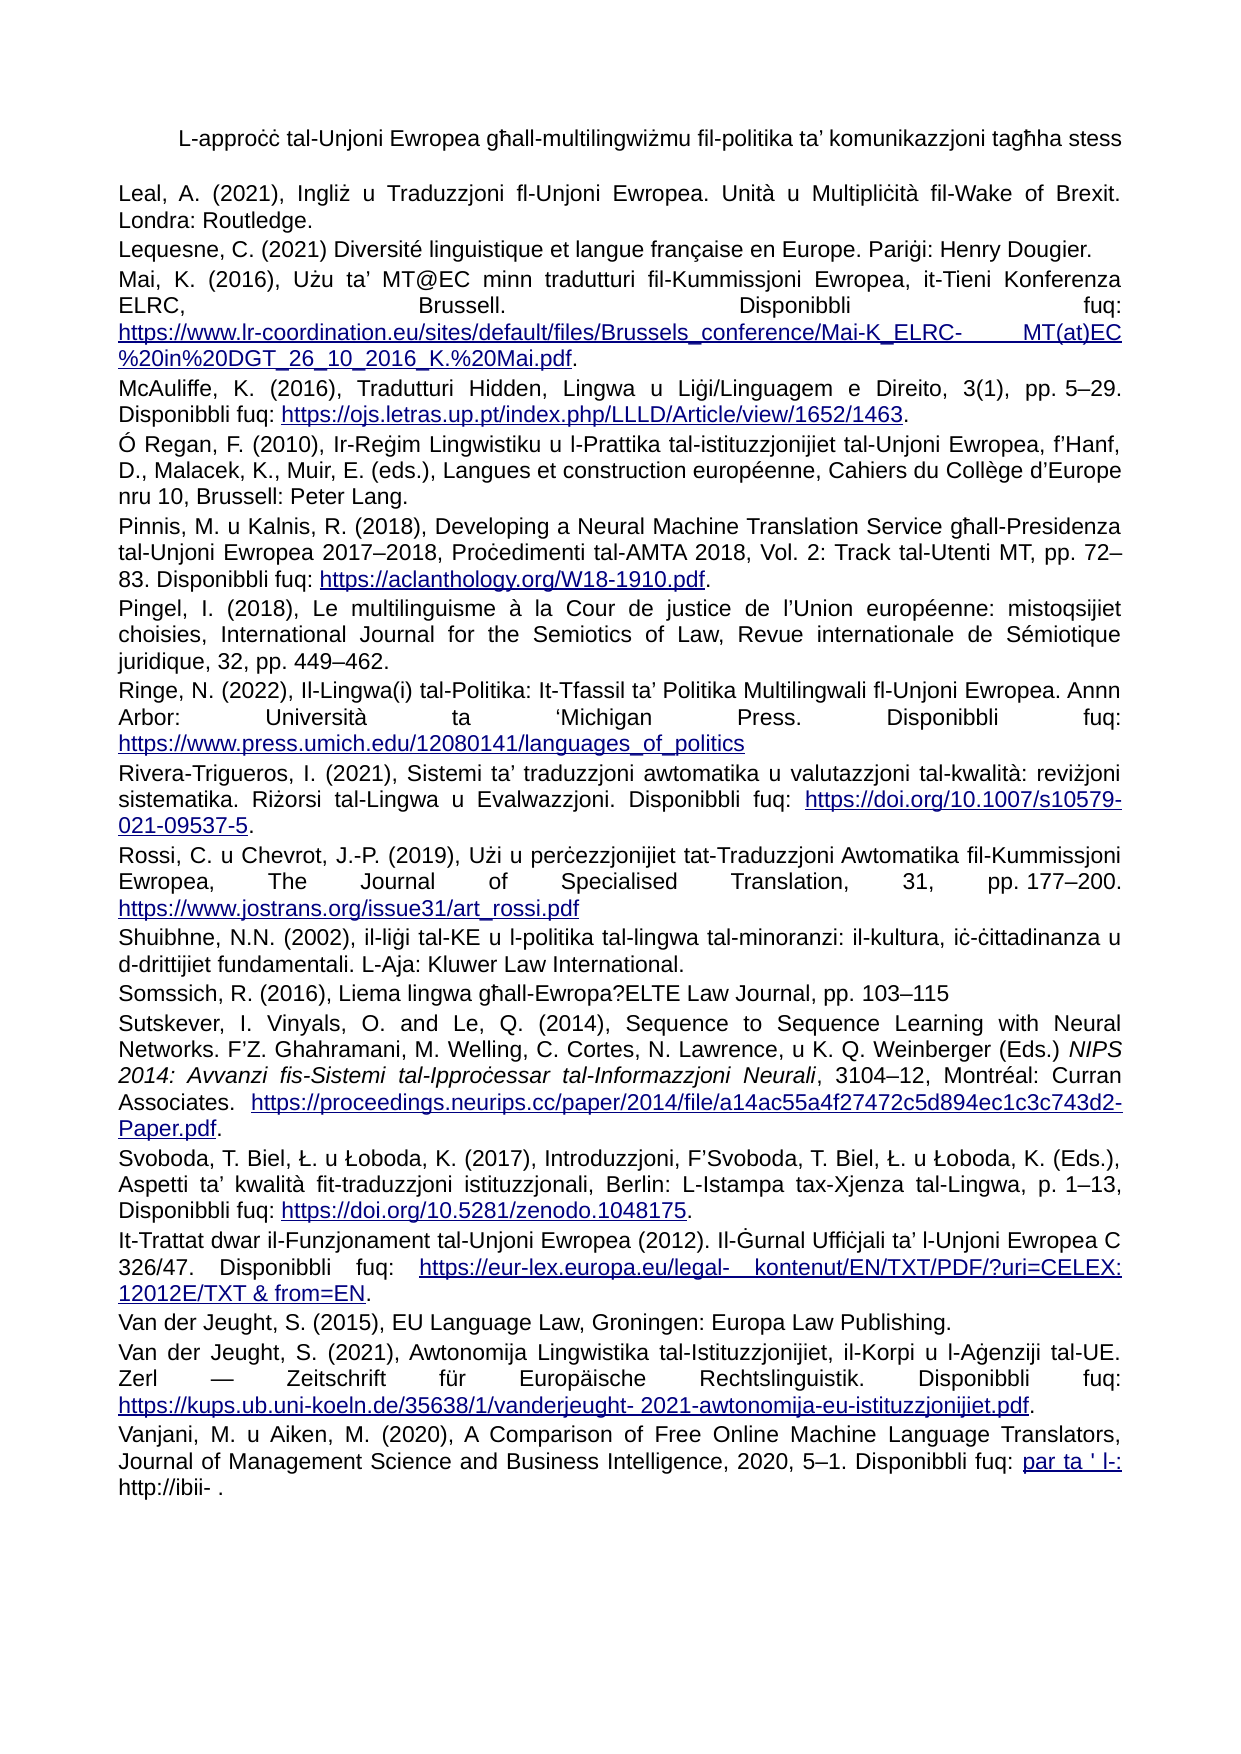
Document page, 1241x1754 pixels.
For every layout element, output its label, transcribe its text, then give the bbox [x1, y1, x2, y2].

text Rivera-Trigueros, I. (2021), Sistemi ta’ traduzzjoni awtomatika u valutazzjoni tal-kwalità: reviżjoni sistematika. Riżorsi tal-Lingwa u Evalwazzjoni. Disponibbli fuq: https://doi.org/10.1007/s10579-021-09537-5. [118, 760, 1122, 839]
text Mai, K. (2016), Użu ta’ MT@EC minn tradutturi fil-Kummissjoni Ewropea, it-Tieni Konferenza ELRC, Brussell. Disponibbli fuq: https://www.lr-coordination.eu/sites/default/files/Brussels_conference/Mai-K_ELRC- MT(at)EC [118, 266, 1122, 341]
text Ó Regan, F. (2010), Ir-Reġim Lingwistiku u l-Prattika tal-istituzzjonijiet tal-Unjoni Ewropea, f’Hanf, D., Malacek, K., Muir, E. (eds.), Langues et construction européenne, Cahiers du Collège d’Europe nru 10, Brussell: Peter Lang. [118, 431, 1122, 509]
text McAuliffe, K. (2016), Tradutturi Hidden, Lingwa u Liġi/Linguagem e Direito, 3(1), pp. 5–29. Disponibbli fuq: https://ojs.letras.up.pt/index.php/LLLD/Article/view/1652/1463. [118, 374, 1122, 427]
text Svoboda, T. Biel, Ł. u Łoboda, K. (2017), Introduzzjoni, F’Svoboda, T. Biel, Ł. u Łoboda, K. (Eds.), Aspetti ta’ kwalità fit-traduzzjoni istituzzjonali, Berlin: L-Istampa tax-Xjenza tal-Lingwa, p. 1–13, Disponibbli fuq: https://doi.org/10.5281/zenodo.1048175. [118, 1145, 1122, 1224]
text Ringe, N. (2022), Il-Lingwa(i) tal-Politika: It-Tfassil ta’ Politika Multilingwali fl-Unjoni Ewropea. Annn Arbor: Università ta ‘Michigan Press. Disponibbli fuq: https://www.press.umich.edu/12080141/languages_of_politics [118, 677, 1122, 756]
text %20in%20DGT_26_10_2016_K.%20Mai.pdf. [118, 343, 1122, 371]
text Vanjani, M. u Aiken, M. (2020), A Comparison of Free Online Machine Language Translators, Journal of Management Science and Business Intelligence, 2020, 5–1. Disponibbli fuq: par ta ' l-: http://ibii- . [118, 1421, 1122, 1500]
text Van der Jeught, S. (2021), Awtonomija Lingwistika tal-Istituzzjonijiet, il-Korpi u l-Aġenziji tal-UE. Zerl — Zeitschrift für Europäische Rechtslinguistik. Disponibbli fuq: https://kups.ub.uni-koeln.de/35638/1/vanderjeught- 2021-awtonomija-eu-istituzzjonijiet.pdf. [118, 1339, 1122, 1418]
text Van der Jeught, S. (2015), EU Language Law, Groningen: Europa Law Publishing. [118, 1309, 1122, 1336]
text Somssich, R. (2016), Liema lingwa għall-Ewropa?ELTE Law Journal, pp. 103–115 [118, 980, 1122, 1007]
text Sutskever, I. Vinyals, O. and Le, Q. (2014), Sequence to Sequence Learning with Neural Networks. F’Z. Ghahramani, M. Welling, C. Cortes, N. Lawrence, u K. Q. Weinberger (Eds.) NIPS 2014: Avvanzi fis-Sistemi tal-Ipproċessar tal-Informazzjoni Neurali, 3104–12, Montréal: Curran Associates. https://proceedings.neurips.cc/paper/2014/file/a14ac55a4f27472c5d894ec1c3c743d2-Paper.pdf. [118, 1010, 1122, 1142]
text Pingel, I. (2018), Le multilinguisme à la Cour de justice de l’Union européenne: mistoqsijiet choisies, International Journal for the Semiotics of Law, Revue internationale de Sémiotique juridique, 32, pp. 449–462. [118, 595, 1122, 674]
text Lequesne, C. (2021) Diversité linguistique et langue française en Europe. Pariġi: Henry Dougier. [118, 236, 1122, 263]
text Leal, A. (2021), Ingliż u Traduzzjoni fl-Unjoni Ewropea. Unità u Multipliċità fil-Wake of Brexit. Londra: Routledge. [118, 180, 1122, 233]
text Rossi, C. u Chevrot, J.-P. (2019), Użi u perċezzjonijiet tat-Traduzzjoni Awtomatika fil-Kummissjoni Ewropea, The Journal of Specialised Translation, 31, pp. 177–200. https://www.jostrans.org/issue31/art_rossi.pdf [118, 842, 1122, 921]
text Shuibhne, N.N. (2002), il-liġi tal-KE u l-politika tal-lingwa tal-minoranzi: il-kultura, iċ-ċittadinanza u d-drittijiet fundamentali. L-Aja: Kluwer Law International. [118, 924, 1122, 977]
text Pinnis, M. u Kalnis, R. (2018), Developing a Neural Machine Translation Service għall-Presidenza tal-Unjoni Ewropea 2017–2018, Proċedimenti tal-AMTA 2018, Vol. 2: Track tal-Utenti MT, pp. 72–83. Disponibbli fuq: https://aclanthology.org/W18-1910.pdf. [118, 513, 1122, 592]
text It-Trattat dwar il-Funzjonament tal-Unjoni Ewropea (2012). Il-Ġurnal Uffiċjali ta’ l-Unjoni Ewropea C 326/47. Disponibbli fuq: https://eur-lex.europa.eu/legal- kontenut/EN/TXT/PDF/?uri=CELEX: 12012E/TXT & from=EN. [118, 1227, 1122, 1306]
